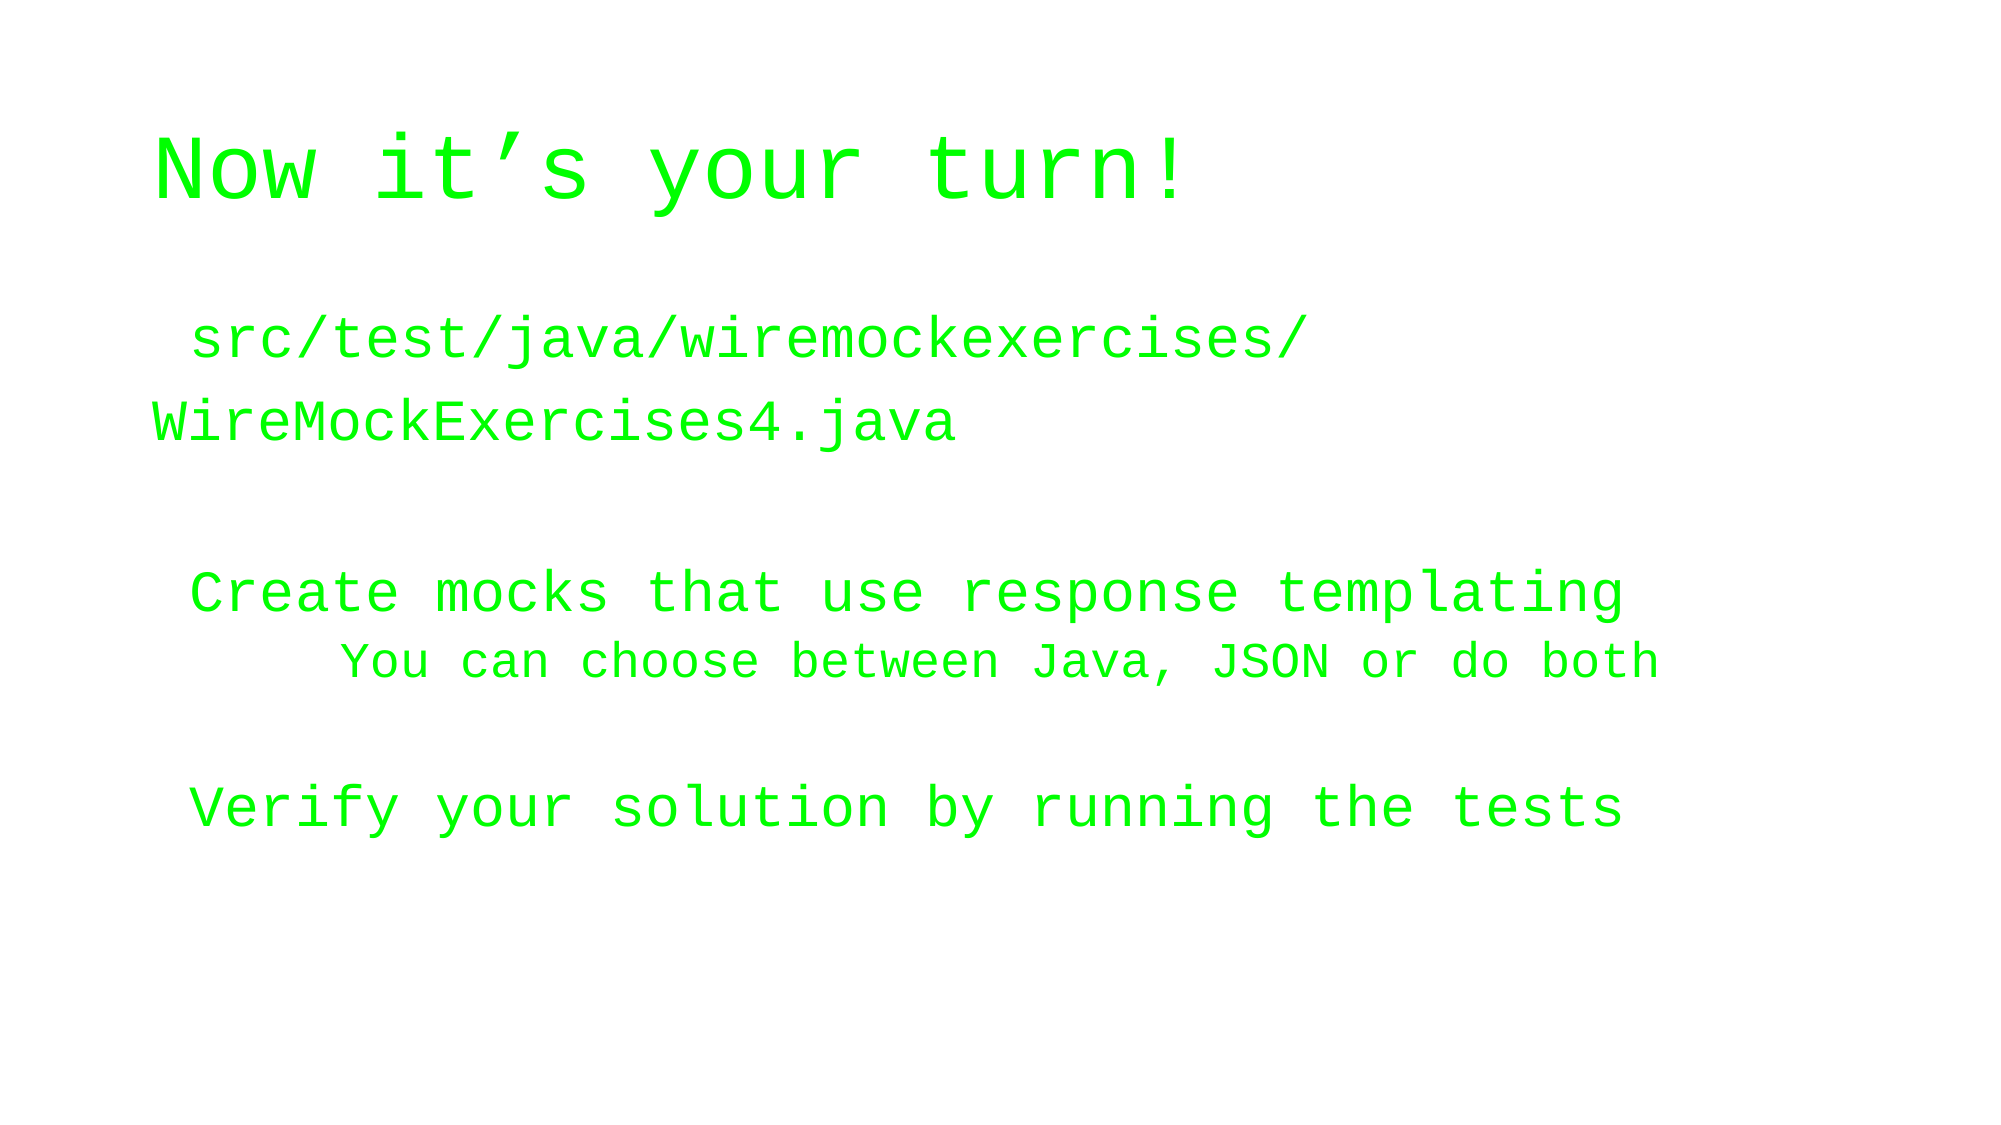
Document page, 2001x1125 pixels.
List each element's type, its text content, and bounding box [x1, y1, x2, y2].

list src/test/java/wiremockexercises/ WireMockExercises4.java Create mocks that use response templating You can choose between Java, JSON or do both Verify your solution by running the tests [137, 299, 1863, 1014]
title Now it’s your turn! [137, 59, 1863, 278]
